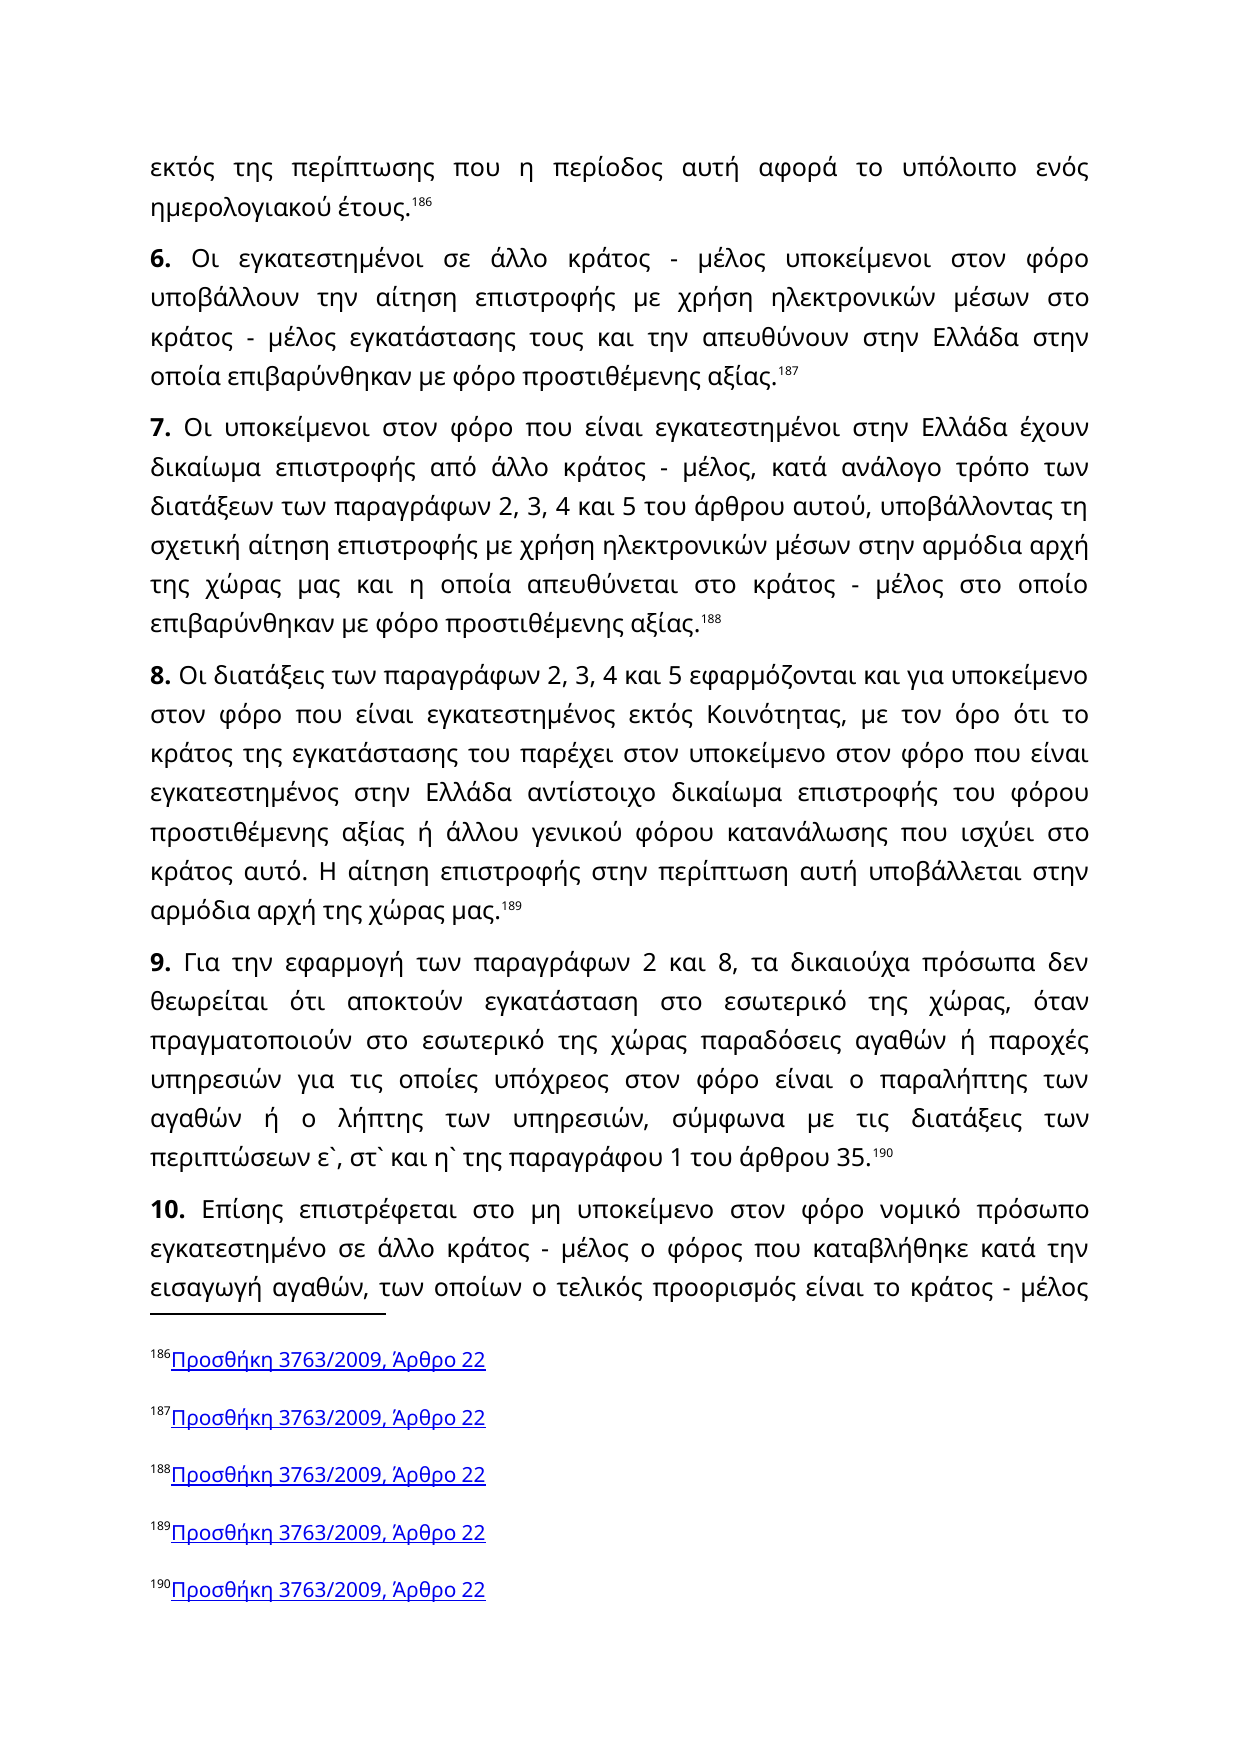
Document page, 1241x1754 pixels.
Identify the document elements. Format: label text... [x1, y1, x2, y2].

text 7. Οι υποκείμενοι στον φόρο που είναι εγκατεστημένοι στην Ελλάδα έχουν δικαίωμα επιστροφής από άλλο κράτος - μέλος, κατά ανάλογο τρόπο των διατάξεων των παραγράφων 2, 3, 4 και 5 του άρθρου αυτού, υποβάλλοντας τη σχετική αίτηση επιστροφής με χρήση ηλεκτρονικών μέσων στην αρμόδια αρχή της χώρας μας και η οποία απευθύνεται στο κράτος - μέλος στο οποίο επιβαρύνθηκαν με φόρο προστιθέμενης αξίας. [150, 410, 1090, 640]
text 10. Επίσης επιστρέφεται στο μη υποκείμενο στον φόρο νομικό πρόσωπο εγκατεστημένο σε άλλο κράτος - μέλος ο φόρος που καταβλήθηκε κατά την εισαγωγή αγαθών, των οποίων ο τελικός προορισμός είναι το κράτος - μέλος [150, 1192, 1090, 1304]
text Προσθήκη 3763/2009, Άρθρο 22 [150, 1518, 1090, 1546]
text εκτός της περίπτωσης που η περίοδος αυτή αφορά το υπόλοιπο ενός ημερολογιακού έτους. [150, 150, 1090, 223]
text Προσθήκη 3763/2009, Άρθρο 22 [150, 1345, 1090, 1373]
text Προσθήκη 3763/2009, Άρθρο 22 [150, 1576, 1090, 1604]
text Προσθήκη 3763/2009, Άρθρο 22 [150, 1460, 1090, 1489]
text 8. Οι διατάξεις των παραγράφων 2, 3, 4 και 5 εφαρμόζονται και για υποκείμενο στον φόρο που είναι εγκατεστημένος εκτός Κοινότητας, με τον όρο ότι το κράτος της εγκατάστασης του παρέχει στον υποκείμενο στον φόρο που είναι εγκατεστημένος στην Ελλάδα αντίστοιχο δικαίωμα επιστροφής του φόρου προστιθέμενης αξίας ή άλλου γενικού φόρου κατανάλωσης που ισχύει στο κράτος αυτό. Η αίτηση επιστροφής στην περίπτωση αυτή υποβάλλεται στην αρμόδια αρχή της χώρας μας. [150, 657, 1090, 927]
text 9. Για την εφαρμογή των παραγράφων 2 και 8, τα δικαιούχα πρόσωπα δεν θεωρείται ότι αποκτούν εγκατάσταση στο εσωτερικό της χώρας, όταν πραγματοποιούν στο εσωτερικό της χώρας παραδόσεις αγαθών ή παροχές υπηρεσιών για τις οποίες υπόχρεος στον φόρο είναι ο παραλήπτης των αγαθών ή ο λήπτης των υπηρεσιών, σύμφωνα με τις διατάξεις των περιπτώσεων ε`, στ` και η` της παραγράφου 1 του άρθρου 35. [150, 944, 1090, 1174]
text Προσθήκη 3763/2009, Άρθρο 22 [150, 1403, 1090, 1431]
text 6. Οι εγκατεστημένοι σε άλλο κράτος - μέλος υποκείμενοι στον φόρο υποβάλλουν την αίτηση επιστροφής με χρήση ηλεκτρονικών μέσων στο κράτος - μέλος εγκατάστασης τους και την απευθύνουν στην Ελλάδα στην οποία επιβαρύνθηκαν με φόρο προστιθέμενης αξίας. [150, 241, 1090, 392]
